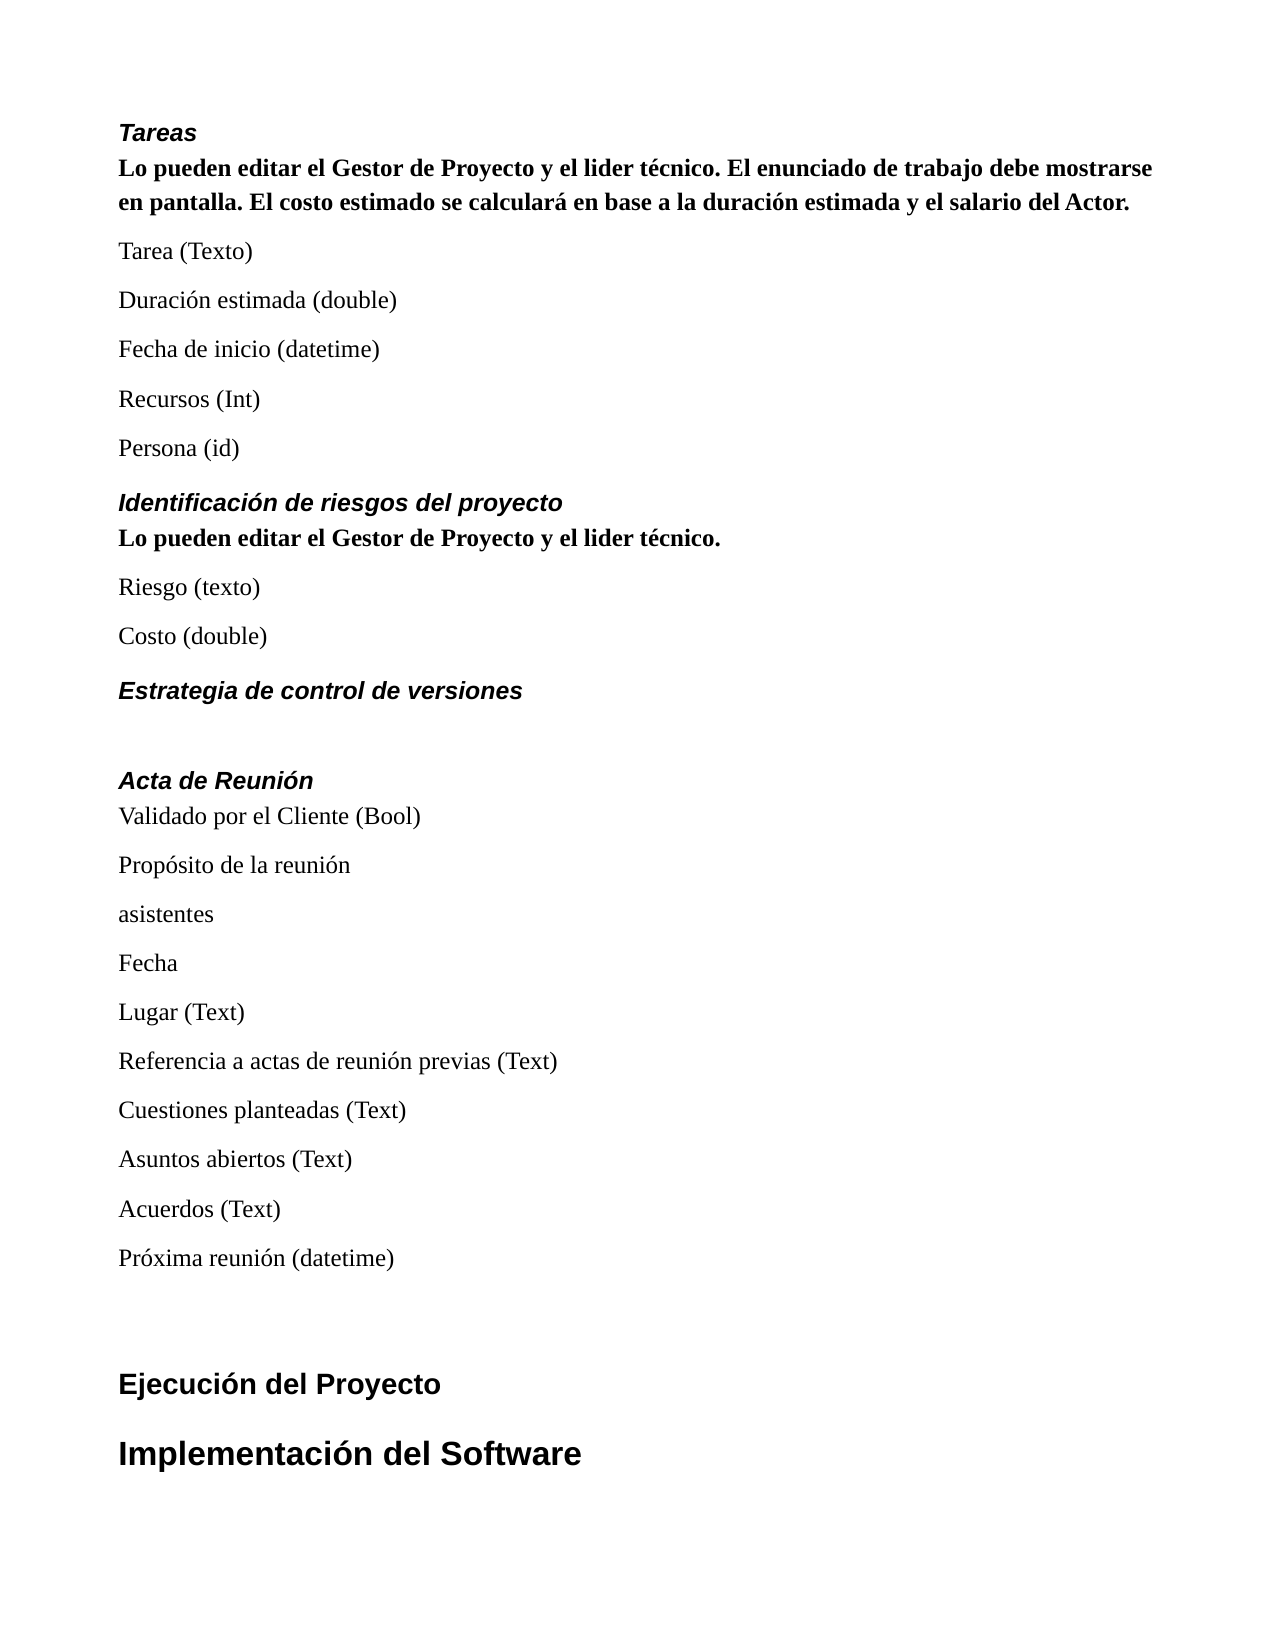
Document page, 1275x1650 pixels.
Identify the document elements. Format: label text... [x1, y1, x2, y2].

text Lugar (Text) [118, 997, 1157, 1026]
subtitle Estrategia de control de versiones [118, 676, 1157, 705]
text Duración estimada (double) [118, 286, 1157, 314]
text Riesgo (texto) [118, 572, 1157, 601]
text Costo (double) [118, 621, 1157, 650]
text Fecha [118, 948, 1157, 977]
text Validado por el Cliente (Bool) [118, 801, 1157, 830]
text Fecha de inicio (datetime) [118, 334, 1157, 363]
text Asuntos abiertos (Text) [118, 1144, 1157, 1173]
text Tarea (Texto) [118, 236, 1157, 265]
text Recursos (Int) [118, 384, 1157, 412]
text Lo pueden editar el Gestor de Proyecto y el lider técnico. [118, 523, 1157, 552]
subtitle Ejecución del Proyecto [118, 1367, 1157, 1401]
text Propósito de la reunión [118, 850, 1157, 879]
subtitle Tareas [118, 118, 1157, 147]
text Acuerdos (Text) [118, 1194, 1157, 1222]
subtitle Identificación de riesgos del proyecto [118, 488, 1157, 517]
text Cuestiones planteadas (Text) [118, 1096, 1157, 1124]
text Próxima reunión (datetime) [118, 1243, 1157, 1271]
text Referencia a actas de reunión previas (Text) [118, 1046, 1157, 1075]
subtitle Acta de Reunión [118, 766, 1157, 795]
subtitle Implementación del Software [118, 1434, 1157, 1473]
text Persona (id) [118, 433, 1157, 461]
text Lo pueden editar el Gestor de Proyecto y el lider técnico. El enunciado de trabajo debe mostrarse en pantalla. El costo estimado se calculará en base a la duración estimada y el salario del Actor. [118, 153, 1157, 216]
text asistentes [118, 899, 1157, 928]
